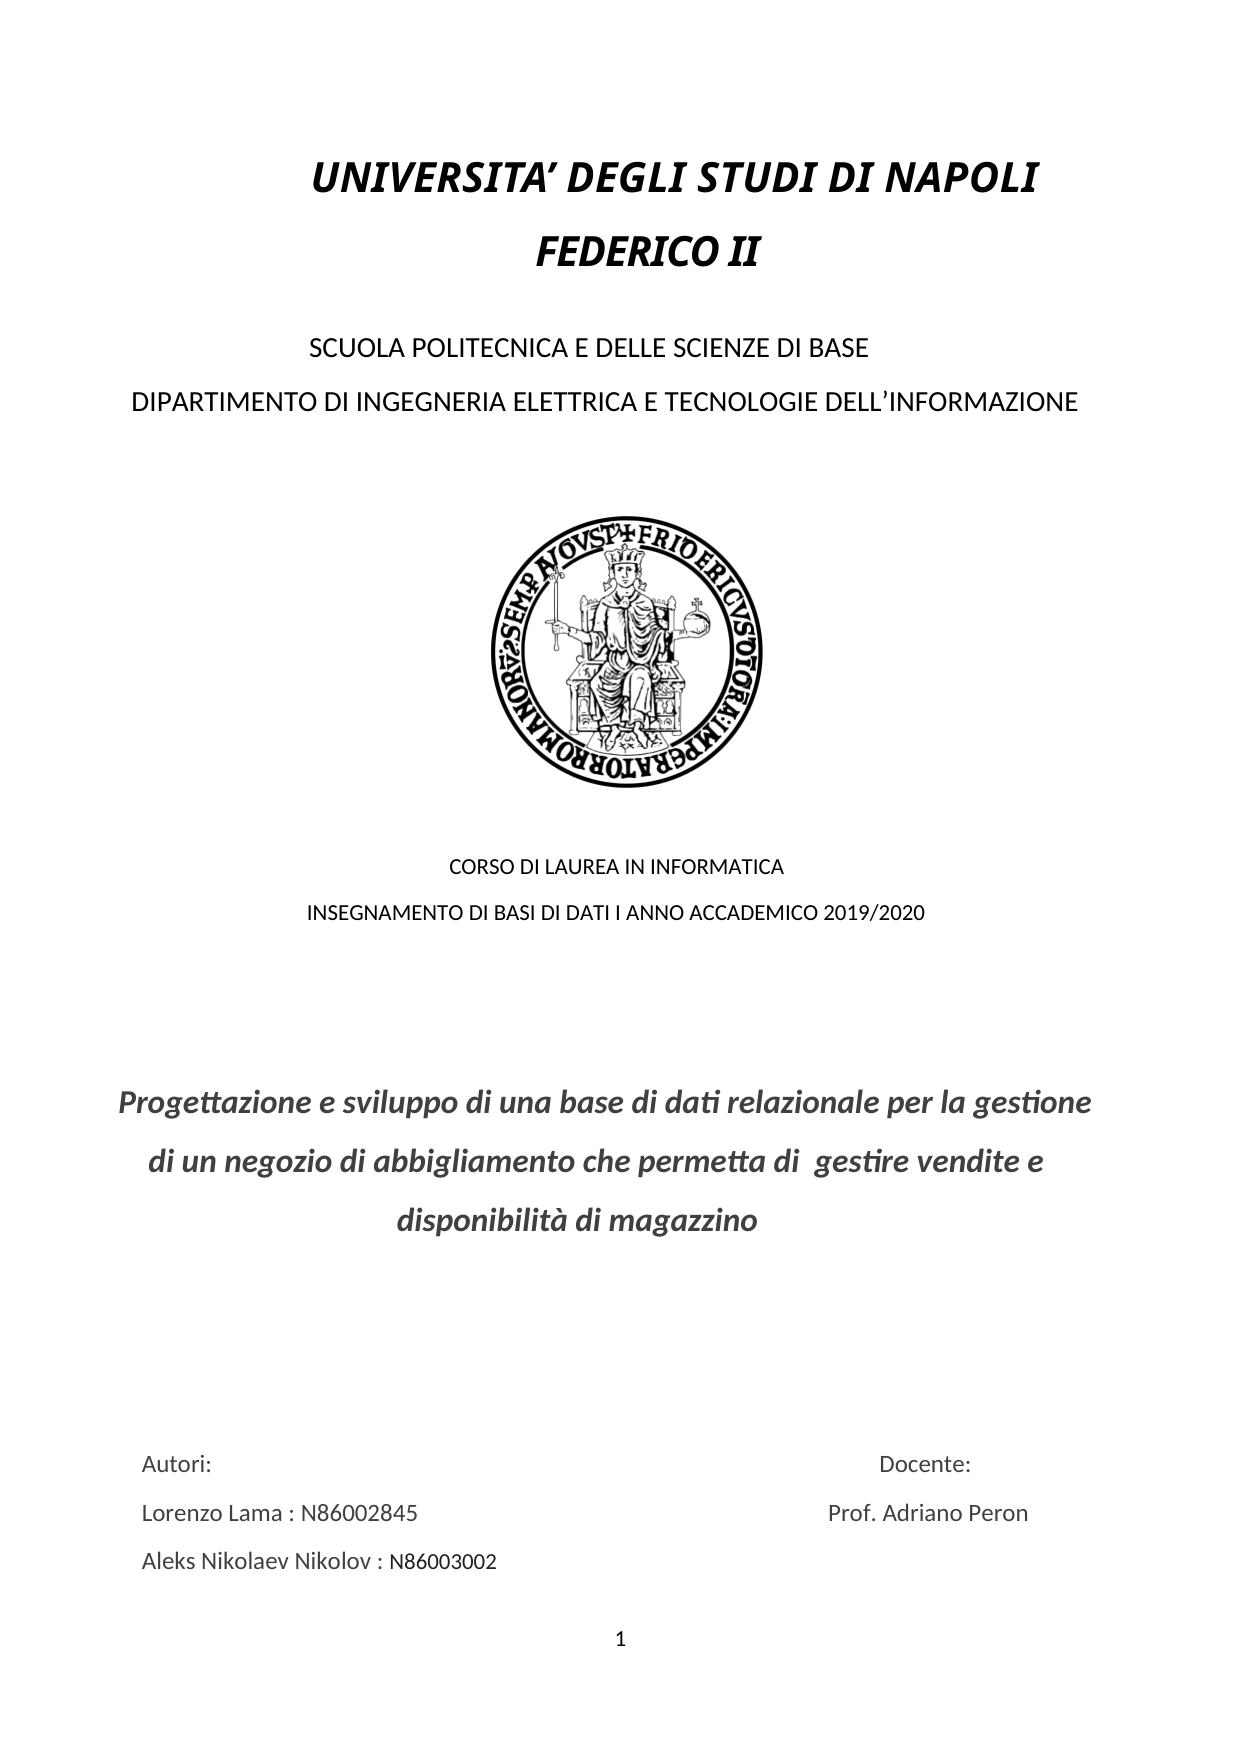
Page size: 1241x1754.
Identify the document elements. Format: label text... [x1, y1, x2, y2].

text INSEGNAMENTO DI BASI DI DATI I ANNO ACCADEMICO 2019/2020 [266, 898, 1122, 926]
text Autori: Docente: [142, 1449, 1122, 1479]
text Progettazione e sviluppo di una base di dati relazionale per la gestione [118, 1081, 1122, 1122]
text di un negozio di abbigliamento che permetta di gestire vendite e [118, 1140, 1122, 1181]
text CORSO DI LAUREA IN INFORMATICA [413, 852, 1122, 880]
title UNIVERSITA’ DEGLI STUDI DI NAPOLI [118, 148, 1122, 204]
text Aleks Nikolaev Nikolov : N86003002 [142, 1545, 1122, 1576]
text DIPARTIMENTO DI INGEGNERIA ELETTRICA E TECNOLOGIE DELL’INFORMAZIONE [118, 383, 1122, 419]
text SCUOLA POLITECNICA E DELLE SCIENZE DI BASE [118, 329, 1122, 365]
text Lorenzo Lama : N86002845 Prof. Adriano Peron [142, 1497, 1122, 1527]
title FEDERICO II [118, 204, 1122, 284]
text disponibilità di magazzino [118, 1199, 1122, 1239]
